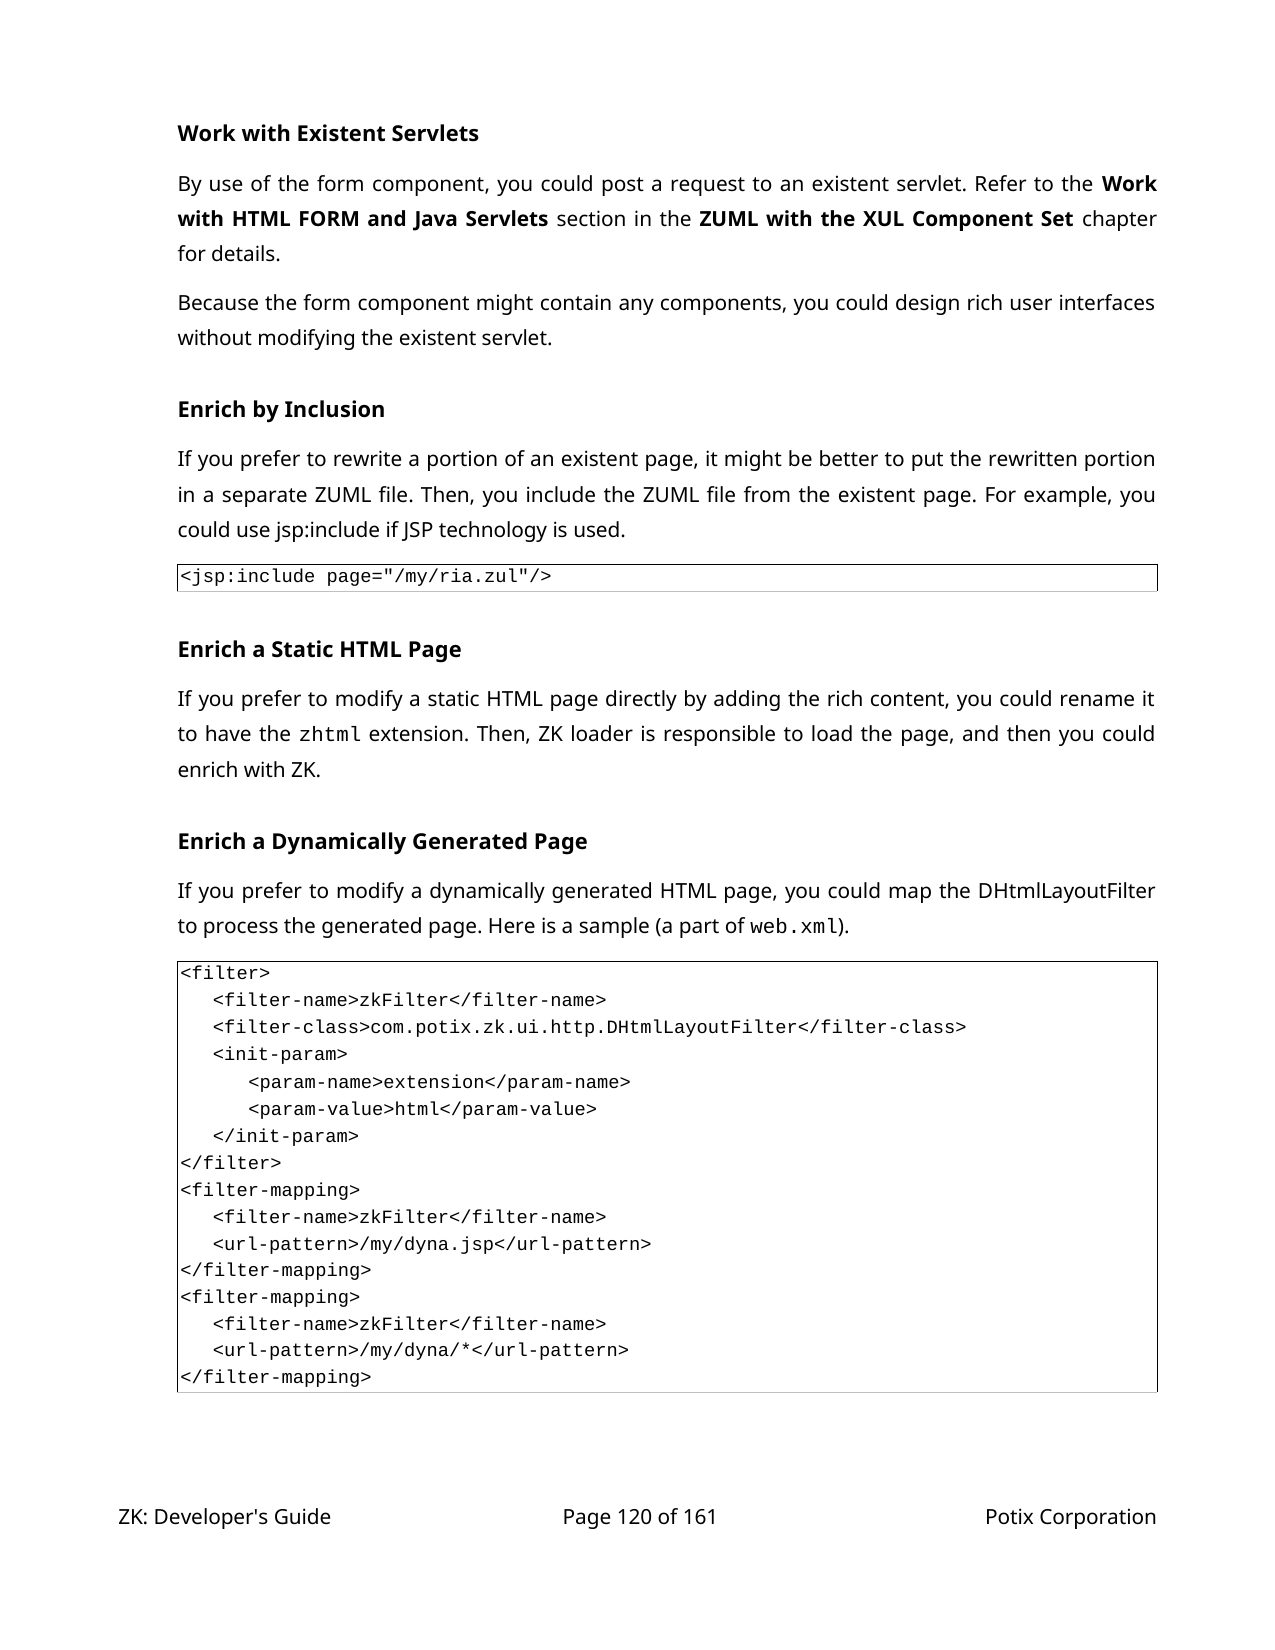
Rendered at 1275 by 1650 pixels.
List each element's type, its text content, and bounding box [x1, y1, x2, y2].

text <param-value>html</param-value> [178, 1097, 1157, 1121]
text <param-name>extension</param-name> [178, 1069, 1157, 1094]
text <filter-class>com.potix.zk.ui.http.DHtmlLayoutFilter</filter-class> [178, 1015, 1157, 1039]
text <filter-mapping> <filter-name>zkFilter</filter-name> <url-pattern>/my/dyna/*</url-pattern> </filter-mapping> [178, 1285, 1157, 1392]
text <filter> [178, 962, 1157, 985]
subtitle Enrich a Static HTML Page [177, 634, 1157, 664]
text If you prefer to rewrite a portion of an existent page, it might be better to put the rewritten portion in a separate ZUML file. Then, you include the ZUML file from the existent page. For example, you could use jsp:include if JSP technology is used. [177, 444, 1157, 543]
text <init-param> [178, 1042, 1157, 1067]
text <filter-mapping> <filter-name>zkFilter</filter-name> <url-pattern>/my/dyna.jsp</url-pattern> </filter-mapping> [178, 1178, 1157, 1282]
text If you prefer to modify a static HTML page directly by adding the rich content, you could rename it to have the zhtml extension. Then, ZK loader is responsible to load the page, and then you could enrich with ZK. [177, 684, 1157, 783]
subtitle Work with Existent Servlets [177, 118, 1157, 148]
subtitle Enrich by Inclusion [177, 394, 1157, 424]
text </init-param> [178, 1124, 1157, 1148]
text <jsp:include page="/my/ria.zul"/> [178, 565, 1157, 591]
text If you prefer to modify a dynamically generated HTML page, you could map the DHtmlLayoutFilter to process the generated page. Here is a sample (a part of web.xml). [177, 876, 1157, 940]
text <filter-name>zkFilter</filter-name> [178, 988, 1157, 1012]
subtitle Enrich a Dynamically Generated Page [177, 826, 1157, 856]
text By use of the form component, you could post a request to an existent servlet. Refer to the Work with HTML FORM and Java Servlets section in the ZUML with the XUL Component Set chapter for details. [177, 169, 1157, 267]
text Because the form component might contain any components, you could design rich user interfaces without modifying the existent servlet. [177, 288, 1157, 351]
text </filter> [178, 1151, 1157, 1175]
